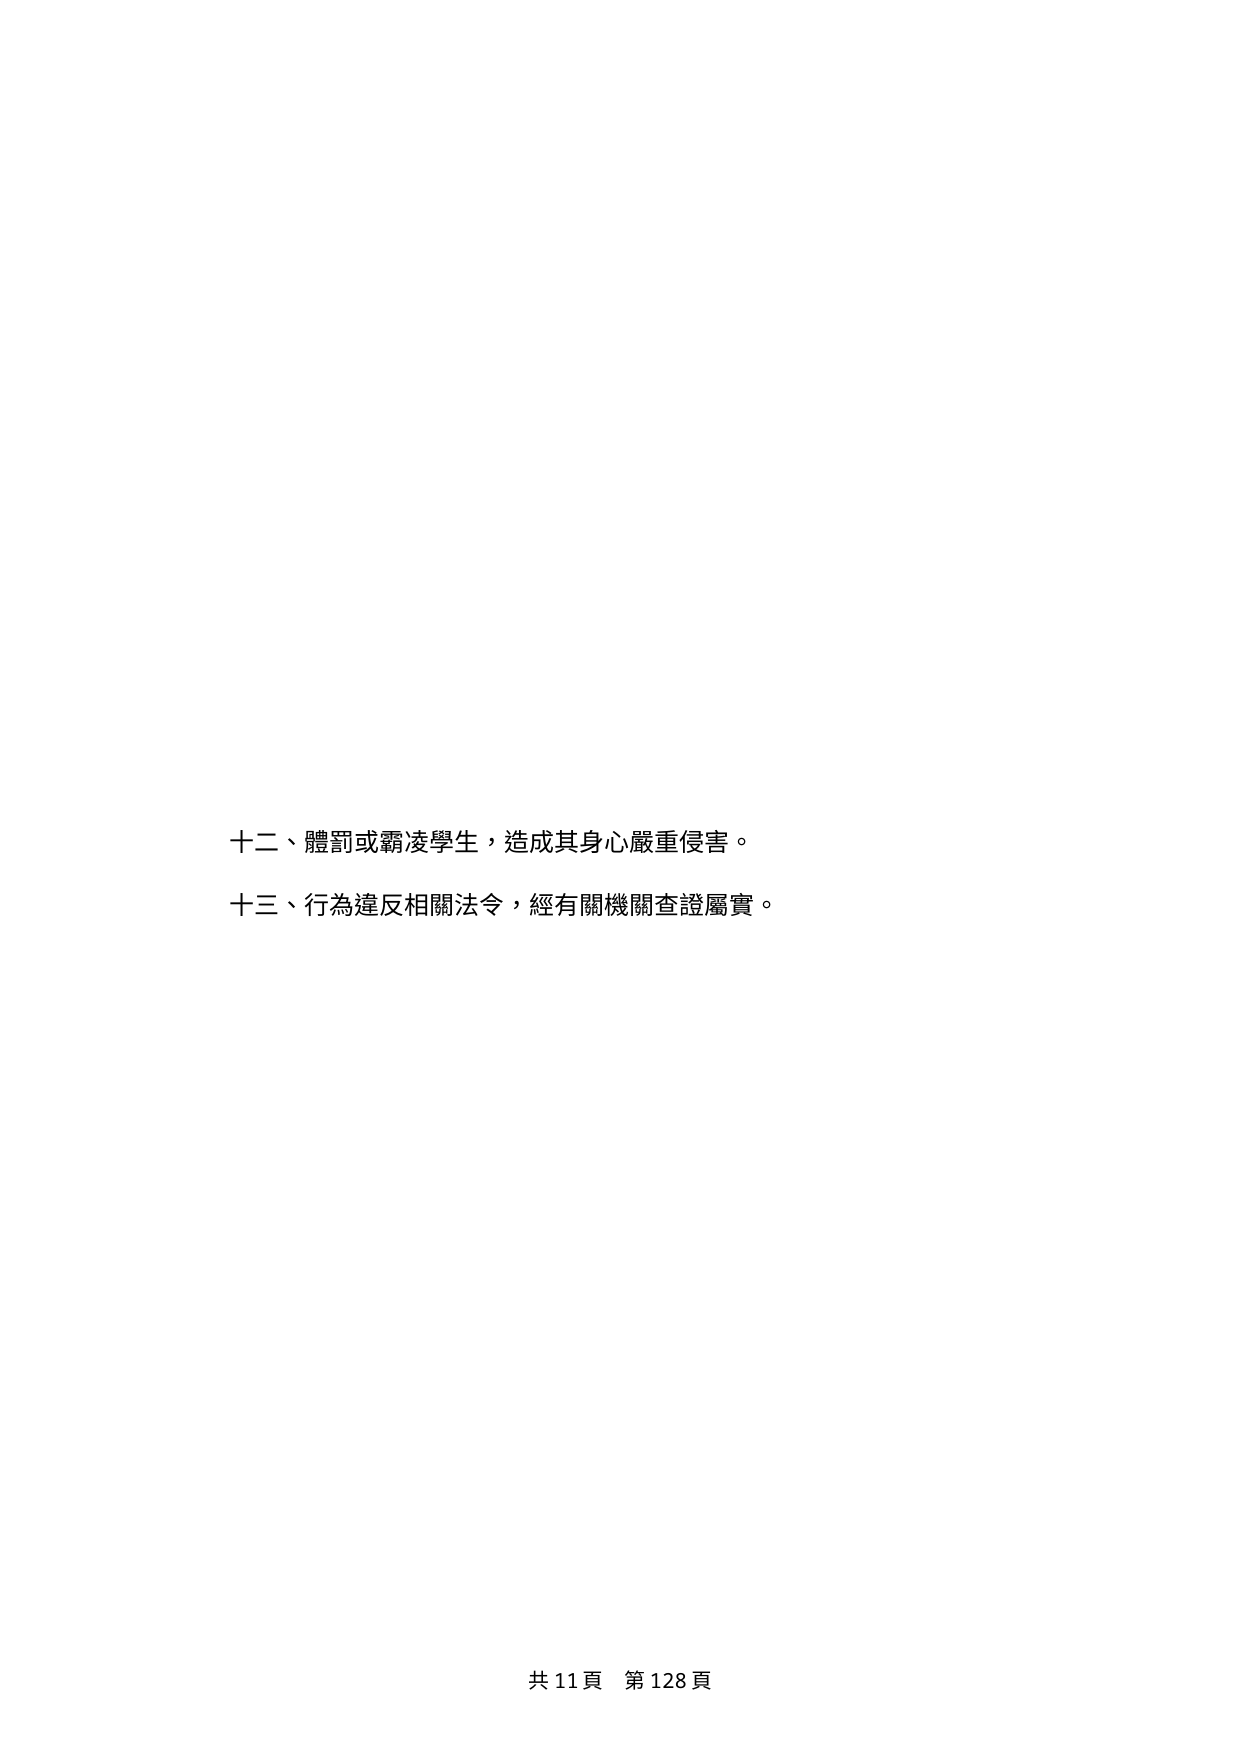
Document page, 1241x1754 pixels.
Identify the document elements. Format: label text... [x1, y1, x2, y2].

text 十二、體罰或霸凌學生，造成其身心嚴重侵害。 [118, 799, 1122, 862]
text 十三、行為違反相關法令，經有關機關查證屬實。 [118, 862, 1122, 924]
